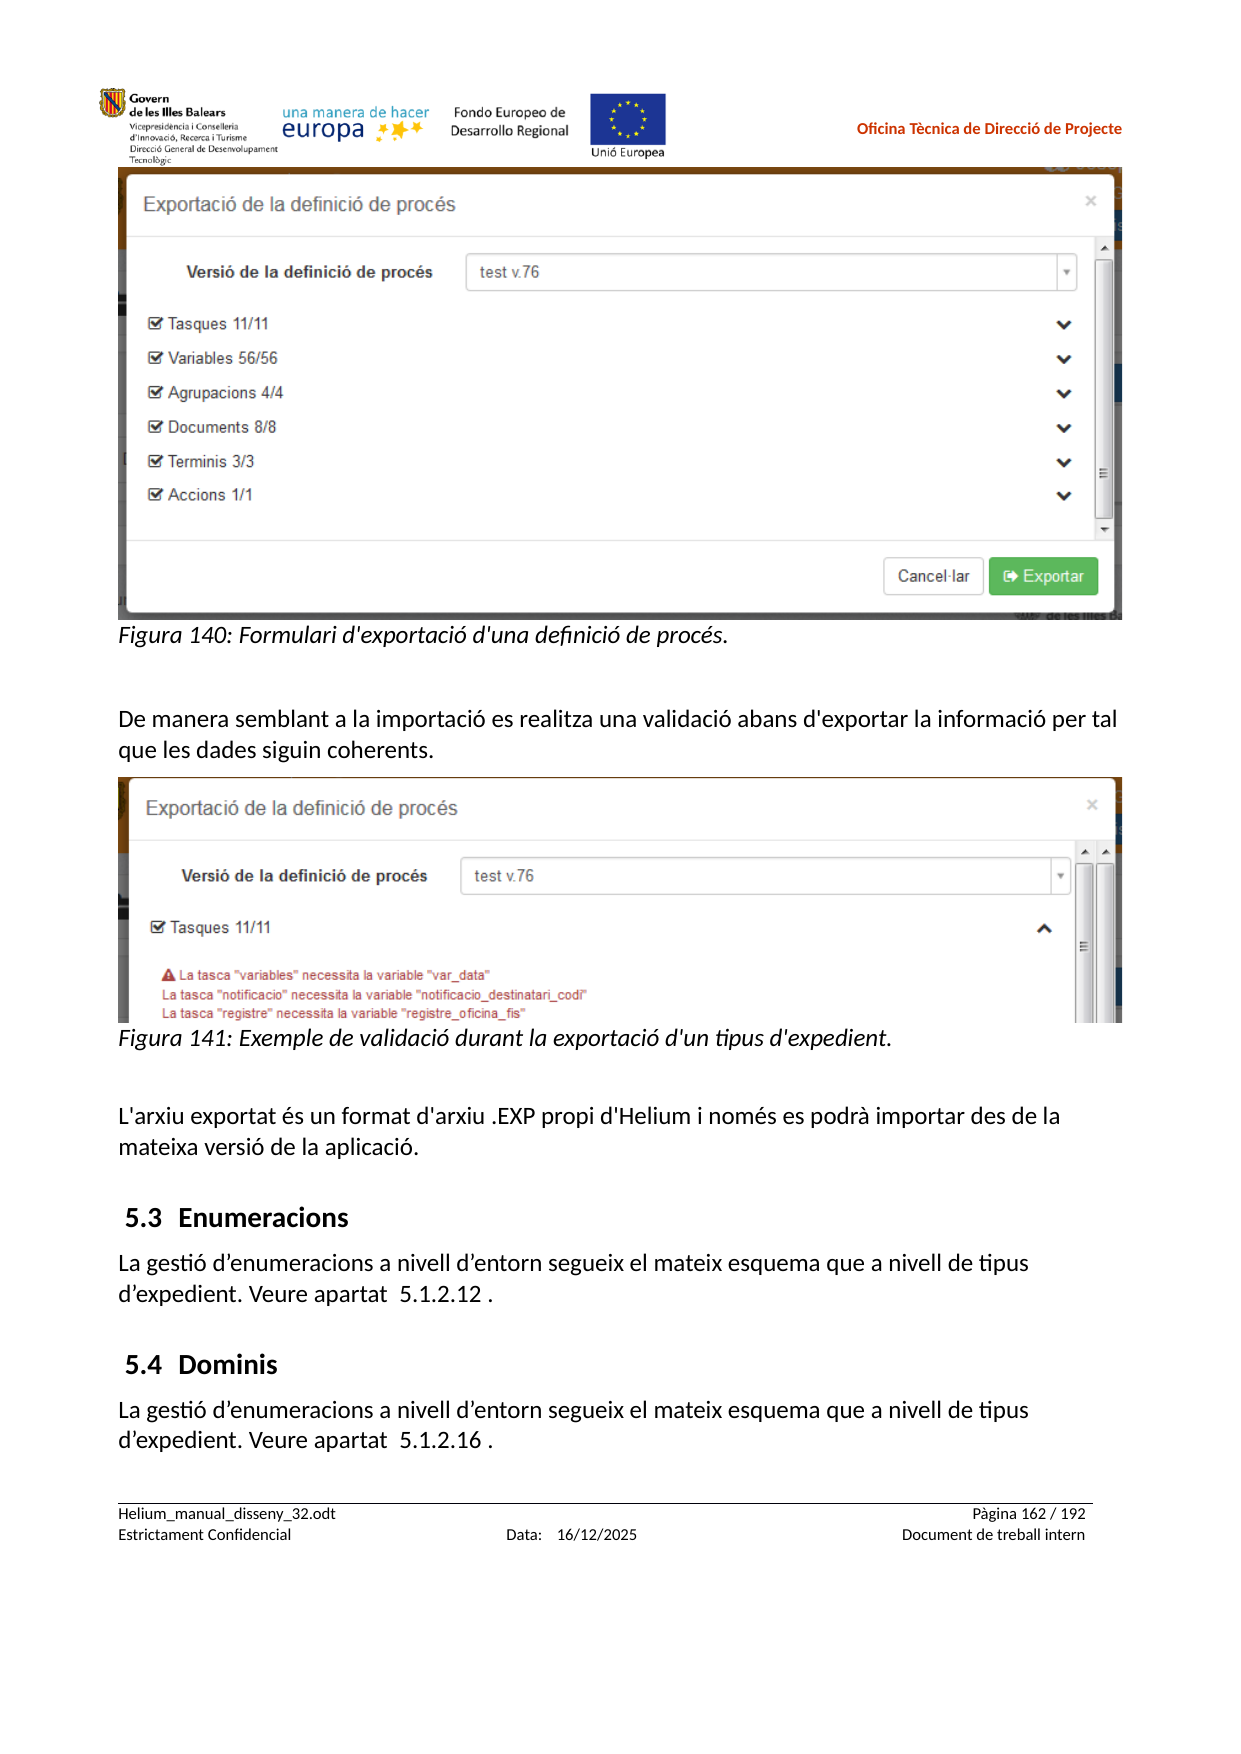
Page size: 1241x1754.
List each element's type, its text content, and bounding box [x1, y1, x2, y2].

text De manera semblant a la importació es realitza una validació abans d'exportar la informació per tal que les dades siguin coherents. [118, 704, 1122, 765]
text L'arxiu exportat és un format d'arxiu .EXP propi d'Helium i només es podrà importar des de la mateixa versió de la aplicació. [118, 1101, 1122, 1162]
subtitle Enumeracions [118, 1199, 1122, 1235]
text Figura 141: Exemple de validació durant la exportació d'un tipus d'expedient. [118, 1023, 1122, 1053]
picture [118, 167, 1123, 620]
picture [118, 777, 1123, 1023]
text La gestió d’enumeracions a nivell d’entorn segueix el mateix esquema que a nivell de tipus d’expedient. Veure apartat 5.1.2.12 . [118, 1247, 1122, 1308]
text La gestió d’enumeracions a nivell d’entorn segueix el mateix esquema que a nivell de tipus d’expedient. Veure apartat 5.1.2.16 . [118, 1394, 1122, 1455]
text Figura 140: Formulari d'exportació d'una definició de procés. [118, 620, 1122, 650]
picture [99, 87, 668, 166]
subtitle Dominis [118, 1346, 1122, 1381]
